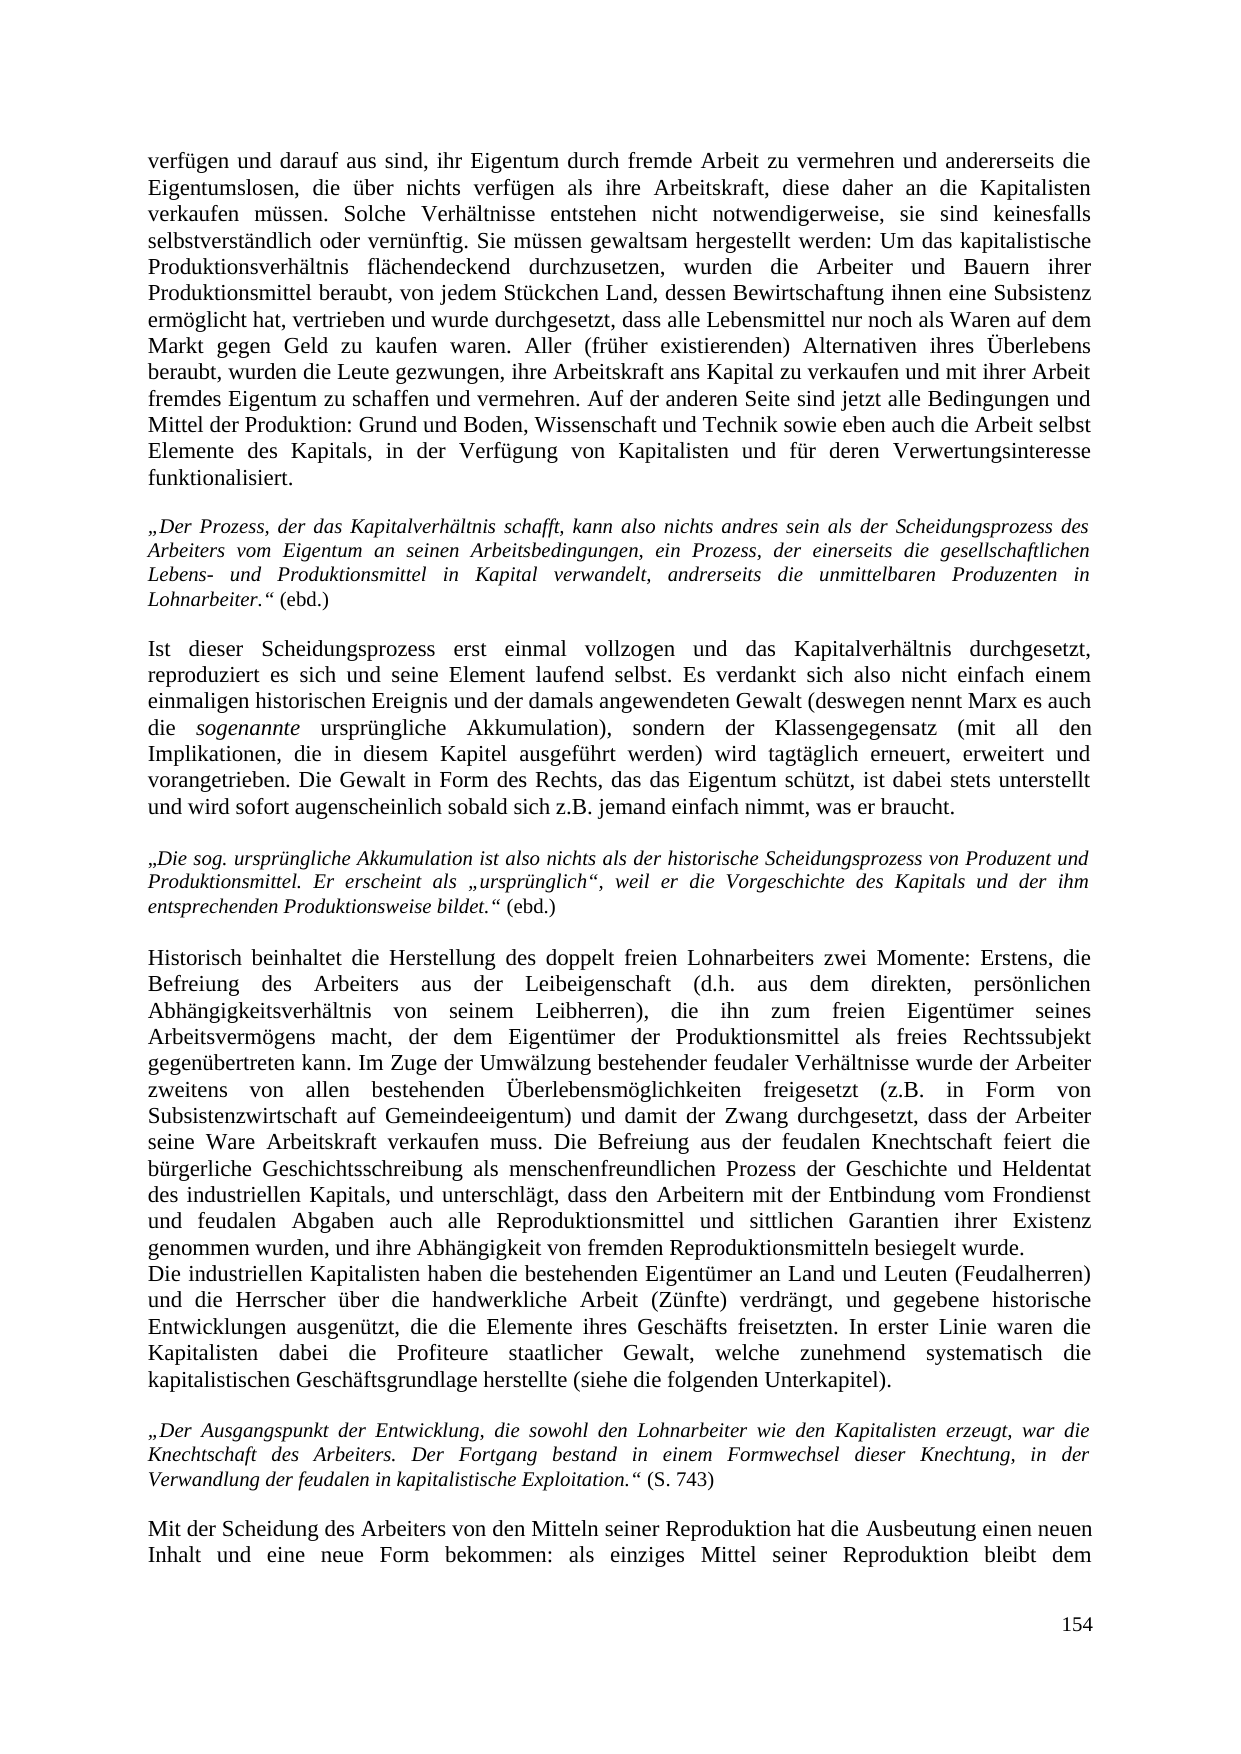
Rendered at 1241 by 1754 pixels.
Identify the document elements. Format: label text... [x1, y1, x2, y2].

text „Der Ausgangspunkt der Entwicklung, die sowohl den Lohnarbeiter wie den Kapitalisten erzeugt, war die Knechtschaft des Arbeiters. Der Fortgang bestand in einem Formwechsel dieser Knechtung, in der Verwandlung der feudalen in kapitalistische Exploitation.“ (S. 743) [148, 1418, 1093, 1491]
text „Der Prozess, der das Kapitalverhältnis schafft, kann also nichts andres sein als der Scheidungsprozess des Arbeiters vom Eigentum an seinen Arbeitsbedingungen, ein Prozess, der einerseits die gesellschaftlichen Lebens- und Produktionsmittel in Kapital verwandelt, andrerseits die unmittelbaren Produzenten in Lohnarbeiter.“ (ebd.) [148, 514, 1093, 611]
text Mit der Scheidung des Arbeiters von den Mitteln seiner Reproduktion hat die Ausbeutung einen neuen Inhalt und eine neue Form bekommen: als einziges Mittel seiner Reproduktion bleibt dem [148, 1514, 1093, 1567]
text „Die sog. ursprüngliche Akkumulation ist also nichts als der historische Scheidungsprozess von Produzent und Produktionsmittel. Er erscheint als „ursprünglich“, weil er die Vorgeschichte des Kapitals und der ihm entsprechenden Produktionsweise bildet.“ (ebd.) [148, 845, 1093, 918]
text Die industriellen Kapitalisten haben die bestehenden Eigentümer an Land und Leuten (Feudalherren) und die Herrscher über die handwerkliche Arbeit (Zünfte) verdrängt, und gegebene historische Entwicklungen ausgenützt, die die Elemente ihres Geschäfts freisetzten. In erster Linie waren die Kapitalisten dabei die Profiteure staatlicher Gewalt, welche zunehmend systematisch die kapitalistischen Geschäftsgrundlage herstellte (siehe die folgenden Unterkapitel). [148, 1260, 1093, 1392]
text Historisch beinhaltet die Herstellung des doppelt freien Lohnarbeiters zwei Momente: Erstens, die Befreiung des Arbeiters aus der Leibeigenschaft (d.h. aus dem direkten, persönlichen Abhängigkeitsverhältnis von seinem Leibherren), die ihn zum freien Eigentümer seines Arbeitsvermögens macht, der dem Eigentümer der Produktionsmittel als freies Rechtssubjekt gegenübertreten kann. Im Zuge der Umwälzung bestehender feudaler Verhältnisse wurde der Arbeiter zweitens von allen bestehenden Überlebensmöglichkeiten freigesetzt (z.B. in Form von Subsistenzwirtschaft auf Gemeindeeigentum) und damit der Zwang durchgesetzt, dass der Arbeiter seine Ware Arbeitskraft verkaufen muss. Die Befreiung aus der feudalen Knechtschaft feiert die bürgerliche Geschichtsschreibung als menschenfreundlichen Prozess der Geschichte und Heldentat des industriellen Kapitals, und unterschlägt, dass den Arbeitern mit der Entbindung vom Frondienst und feudalen Abgaben auch alle Reproduktionsmittel und sittlichen Garantien ihrer Existenz genommen wurden, und ihre Abhängigkeit von fremden Reproduktionsmitteln besiegelt wurde. [148, 944, 1093, 1260]
text verfügen und darauf aus sind, ihr Eigentum durch fremde Arbeit zu vermehren und andererseits die Eigentumslosen, die über nichts verfügen als ihre Arbeitskraft, diese daher an die Kapitalisten verkaufen müssen. Solche Verhältnisse entstehen nicht notwendigerweise, sie sind keinesfalls selbstverständlich oder vernünftig. Sie müssen gewaltsam hergestellt werden: Um das kapitalistische Produktionsverhältnis flächendeckend durchzusetzen, wurden die Arbeiter und Bauern ihrer Produktionsmittel beraubt, von jedem Stückchen Land, dessen Bewirtschaftung ihnen eine Subsistenz ermöglicht hat, vertrieben und wurde durchgesetzt, dass alle Lebensmittel nur noch als Waren auf dem Markt gegen Geld zu kaufen waren. Aller (früher existierenden) Alternativen ihres Überlebens beraubt, wurden die Leute gezwungen, ihre Arbeitskraft ans Kapital zu verkaufen und mit ihrer Arbeit fremdes Eigentum zu schaffen und vermehren. Auf der anderen Seite sind jetzt alle Bedingungen und Mittel der Produktion: Grund und Boden, Wissenschaft und Technik sowie eben auch die Arbeit selbst Elemente des Kapitals, in der Verfügung von Kapitalisten und für deren Verwertungsinteresse funktionalisiert. [148, 148, 1093, 490]
text Ist dieser Scheidungsprozess erst einmal vollzogen und das Kapitalverhältnis durchgesetzt, reproduziert es sich und seine Element laufend selbst. Es verdankt sich also nicht einfach einem einmaligen historischen Ereignis und der damals angewendeten Gewalt (deswegen nennt Marx es auch die sogenannte ursprüngliche Akkumulation), sondern der Klassengegensatz (mit all den Implikationen, die in diesem Kapitel ausgeführt werden) wird tagtäglich erneuert, erweitert und vorangetrieben. Die Gewalt in Form des Rechts, das das Eigentum schützt, ist dabei stets unterstellt und wird sofort augenscheinlich sobald sich z.B. jemand einfach nimmt, was er braucht. [148, 634, 1093, 819]
